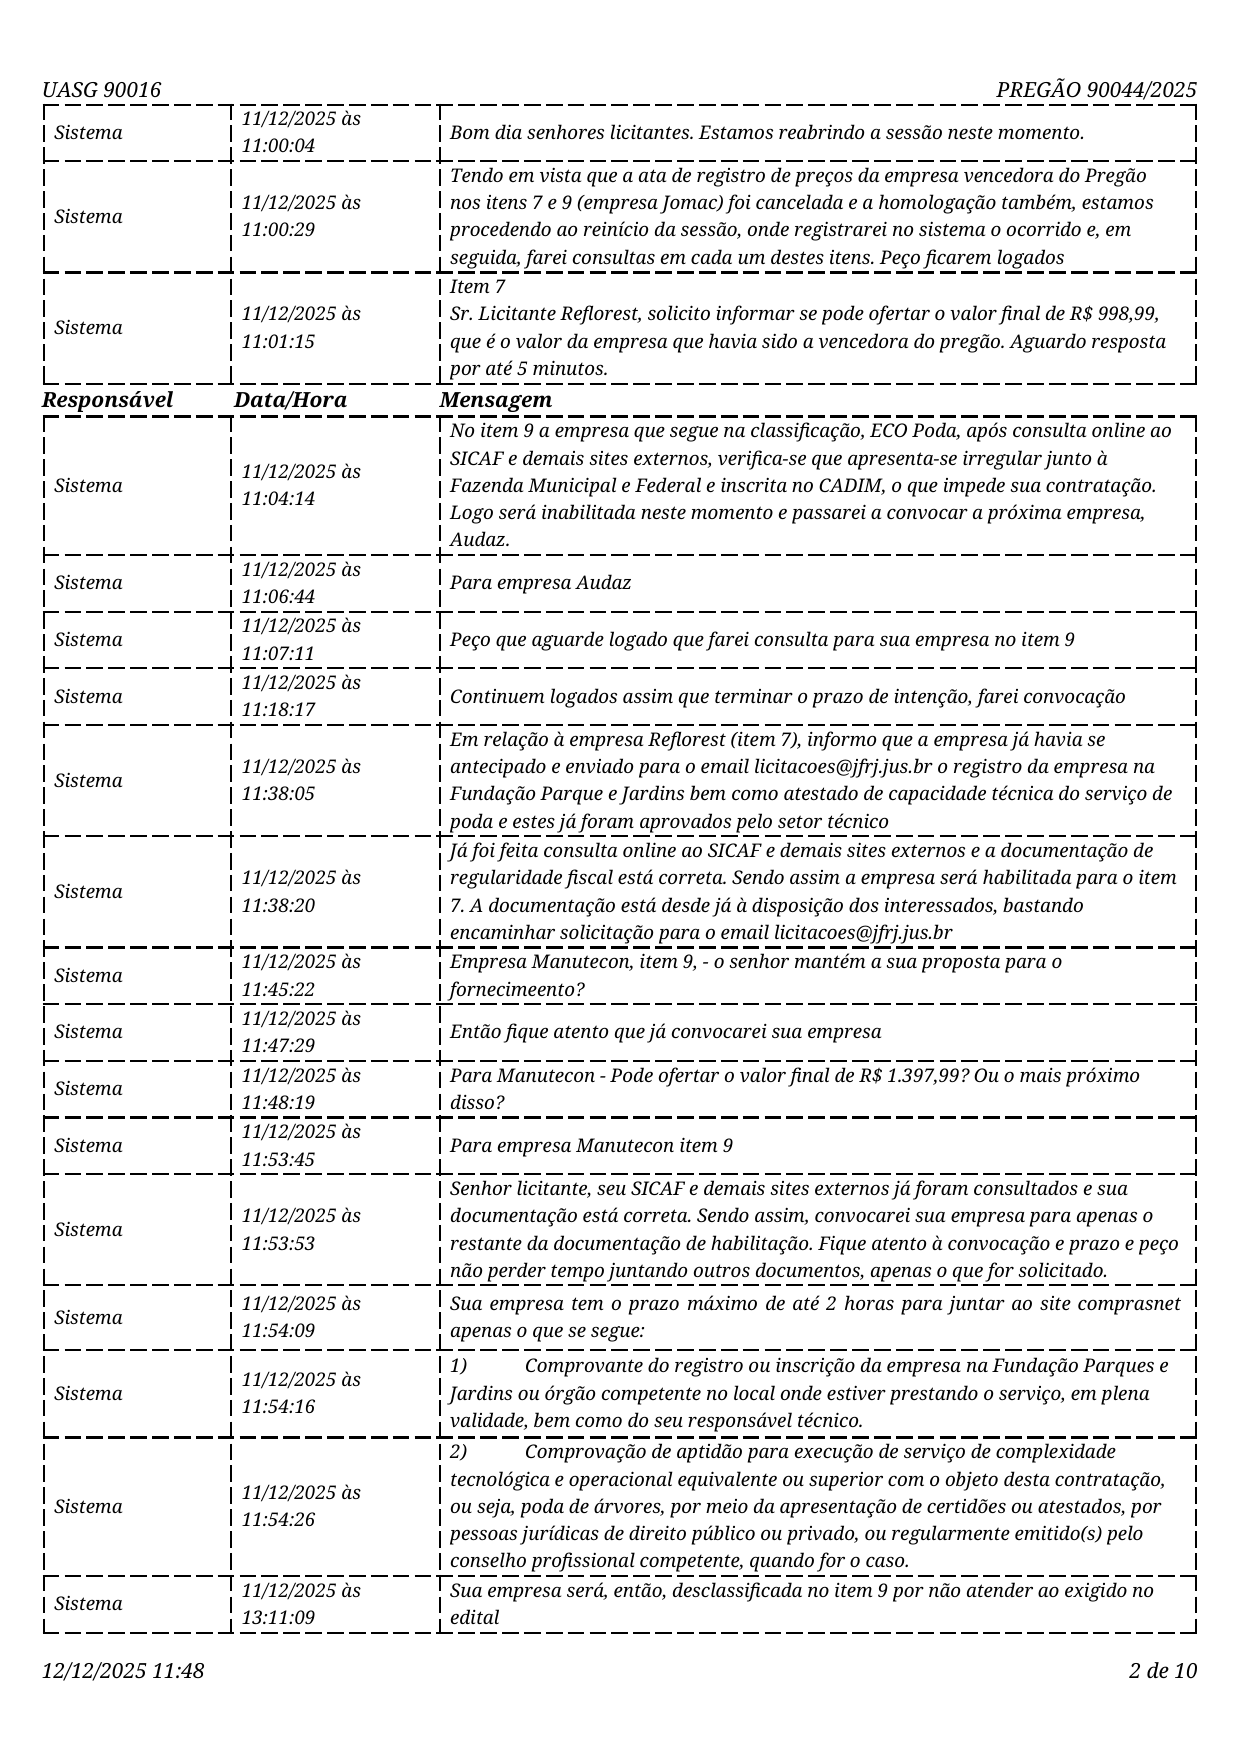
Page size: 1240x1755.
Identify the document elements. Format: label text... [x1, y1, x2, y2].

table_cell Bom dia senhores licitantes. Estamos reabrindo a sessão neste momento. [440, 104, 1196, 160]
table_cell Sistema [44, 1173, 231, 1284]
table_cell Sistema [44, 554, 231, 611]
table_cell 11/12/2025 às 13:11:09 [231, 1575, 439, 1632]
table_cell Sistema [44, 160, 231, 271]
table_cell 11/12/2025 às 11:07:11 [231, 611, 439, 667]
table_cell 1) Comprovante do registro ou inscrição da empresa na Fundação Parques e Jardins ou órgão competente no local onde estiver prestando o serviço, em plena validade, bem como do seu responsável técnico. [440, 1349, 1196, 1436]
table_cell Sistema [44, 1116, 231, 1173]
table_cell Sistema [44, 667, 231, 724]
table_cell Item 7 Sr. Licitante Reflorest, solicito informar se pode ofertar o valor final de R$ 998,99, que é o valor da empresa que havia sido a vencedora do pregão. Aguardo resposta por até 5 minutos. [440, 271, 1196, 383]
table_cell Sua empresa será, então, desclassificada no item 9 por não atender ao exigido no edital [440, 1575, 1196, 1632]
table_cell 11/12/2025 às 11:38:05 [231, 724, 439, 835]
table_cell Sistema [44, 1003, 231, 1060]
table_cell 11/12/2025 às 11:38:20 [231, 835, 439, 946]
table_header 11/12/2025 às 11:04:14 [231, 415, 439, 554]
table_cell Sistema [44, 271, 231, 383]
table_cell 11/12/2025 às 11:00:04 [231, 104, 439, 160]
text Responsável Data/Hora Mensagem [42, 385, 1200, 413]
table_cell Continuem logados assim que terminar o prazo de intenção, farei convocação [440, 667, 1196, 724]
table_cell Sistema [44, 1284, 231, 1349]
table_cell 11/12/2025 às 11:18:17 [231, 667, 439, 724]
table_cell 11/12/2025 às 11:54:26 [231, 1436, 439, 1575]
table_cell Empresa Manutecon, item 9, - o senhor mantém a sua proposta para o fornecimeento? [440, 946, 1196, 1003]
table_cell Já foi feita consulta online ao SICAF e demais sites externos e a documentação de regularidade fiscal está correta. Sendo assim a empresa será habilitada para o item 7. A documentação está desde já à disposição dos interessados, bastando encaminhar solicitação para o email licitacoes@jfrj.jus.br [440, 835, 1196, 946]
table_header Sistema [44, 415, 231, 554]
table_cell Peço que aguarde logado que farei consulta para sua empresa no item 9 [440, 611, 1196, 667]
table_cell Para Manutecon - Pode ofertar o valor final de R$ 1.397,99? Ou o mais próximo disso? [440, 1060, 1196, 1116]
table_cell Em relação à empresa Reflorest (item 7), informo que a empresa já havia se antecipado e enviado para o email licitacoes@jfrj.jus.br o registro da empresa na Fundação Parque e Jardins bem como atestado de capacidade técnica do serviço de poda e estes já foram aprovados pelo setor técnico [440, 724, 1196, 835]
table_cell 11/12/2025 às 11:54:16 [231, 1349, 439, 1436]
table_cell Sistema [44, 1060, 231, 1116]
table_cell 11/12/2025 às 11:53:53 [231, 1173, 439, 1284]
table_cell Sistema [44, 104, 231, 160]
table_cell 11/12/2025 às 11:54:09 [231, 1284, 439, 1349]
table_cell 11/12/2025 às 11:47:29 [231, 1003, 439, 1060]
table_cell Tendo em vista que a ata de registro de preços da empresa vencedora do Pregão nos itens 7 e 9 (empresa Jomac) foi cancelada e a homologação também, estamos procedendo ao reinício da sessão, onde registrarei no sistema o ocorrido e, em seguida, farei consultas em cada um destes itens. Peço ficarem logados [440, 160, 1196, 271]
table_cell Sistema [44, 1349, 231, 1436]
table_cell 11/12/2025 às 11:06:44 [231, 554, 439, 611]
table_cell Para empresa Manutecon item 9 [440, 1116, 1196, 1173]
table_cell Senhor licitante, seu SICAF e demais sites externos já foram consultados e sua documentação está correta. Sendo assim, convocarei sua empresa para apenas o restante da documentação de habilitação. Fique atento à convocação e prazo e peço não perder tempo juntando outros documentos, apenas o que for solicitado. [440, 1173, 1196, 1284]
table_cell 11/12/2025 às 11:00:29 [231, 160, 439, 271]
table_cell Para empresa Audaz [440, 554, 1196, 611]
table_cell Sua empresa tem o prazo máximo de até 2 horas para juntar ao site comprasnet apenas o que se segue: [440, 1284, 1196, 1349]
table_cell 11/12/2025 às 11:48:19 [231, 1060, 439, 1116]
table_header No item 9 a empresa que segue na classificação, ECO Poda, após consulta online ao SICAF e demais sites externos, verifica-se que apresenta-se irregular junto à Fazenda Municipal e Federal e inscrita no CADIM, o que impede sua contratação. Logo será inabilitada neste momento e passarei a convocar a próxima empresa, Audaz. [440, 415, 1196, 554]
table_cell Sistema [44, 946, 231, 1003]
table_cell Então fique atento que já convocarei sua empresa [440, 1003, 1196, 1060]
table_cell Sistema [44, 1436, 231, 1575]
table_cell 11/12/2025 às 11:45:22 [231, 946, 439, 1003]
table_cell Sistema [44, 611, 231, 667]
table_cell Sistema [44, 724, 231, 835]
table_cell Sistema [44, 835, 231, 946]
table_cell 11/12/2025 às 11:53:45 [231, 1116, 439, 1173]
table_cell 2) Comprovação de aptidão para execução de serviço de complexidade tecnológica e operacional equivalente ou superior com o objeto desta contratação, ou seja, poda de árvores, por meio da apresentação de certidões ou atestados, por pessoas jurídicas de direito público ou privado, ou regularmente emitido(s) pelo conselho profissional competente, quando for o caso. [440, 1436, 1196, 1575]
table_cell 11/12/2025 às 11:01:15 [231, 271, 439, 383]
table_cell Sistema [44, 1575, 231, 1632]
